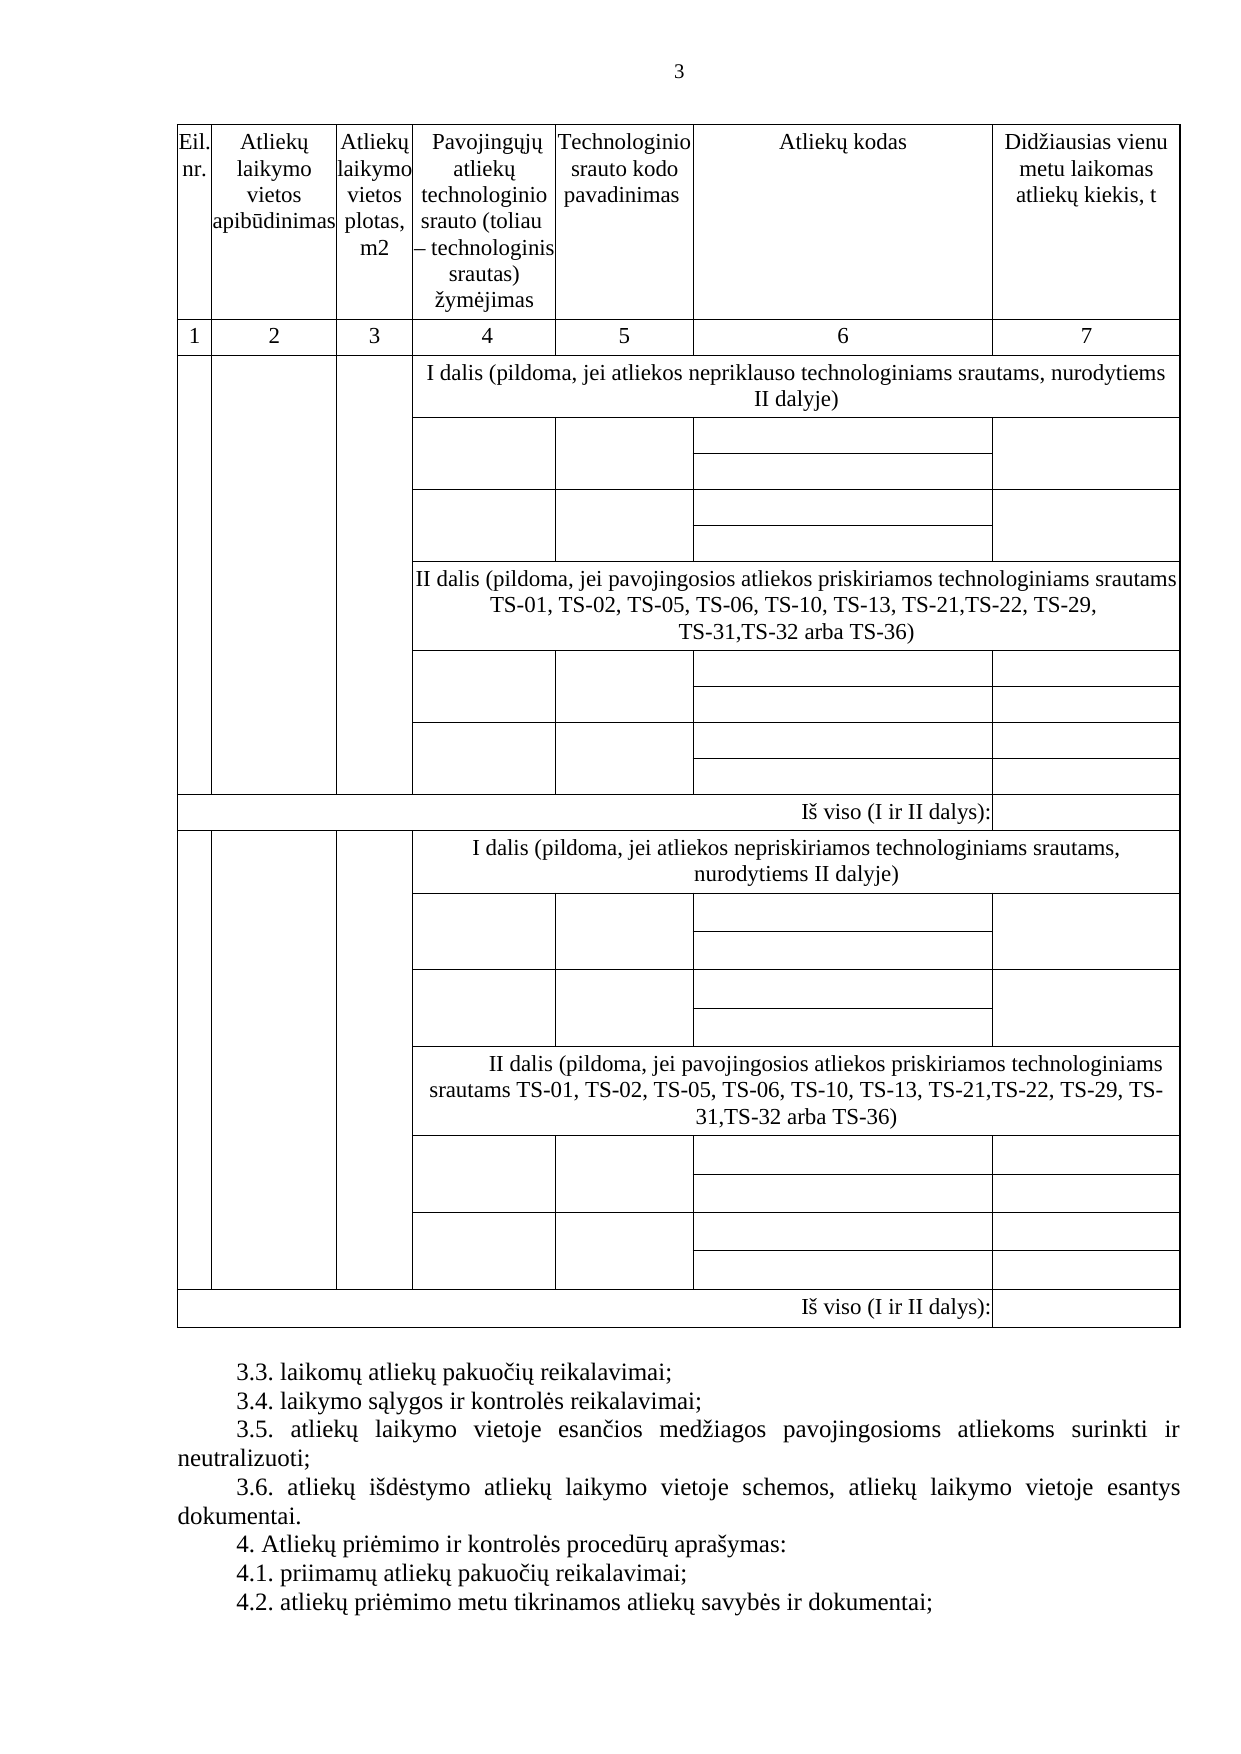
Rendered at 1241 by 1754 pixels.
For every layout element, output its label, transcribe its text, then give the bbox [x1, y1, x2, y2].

table_cell [993, 687, 1179, 722]
table_cell 6 [694, 320, 992, 354]
table_cell 3 [337, 320, 412, 354]
table_cell [694, 1251, 992, 1289]
table_header Pavojingųjų atliekų technologinio srauto (toliau – technologinis srautas) žymėjimas [413, 125, 555, 318]
table_cell [556, 970, 693, 1046]
table_cell 1 [178, 320, 211, 354]
table_header Technologinio srauto kodo pavadinimas [556, 125, 693, 318]
table_cell [993, 759, 1179, 794]
table_cell [993, 1175, 1179, 1212]
table_cell [694, 651, 992, 686]
table_cell II dalis (pildoma, jei pavojingosios atliekos priskiriamos technologiniams srautams TS-01, TS-02, TS-05, TS-06, TS-10, TS-13, TS-21,TS-22, TS-29, TS-31,TS-32 arba TS-36) [413, 1047, 1179, 1135]
table_cell [413, 894, 555, 969]
table_cell [993, 418, 1179, 489]
table_cell [993, 970, 1179, 1046]
table_cell 7 [993, 320, 1179, 354]
text 4.1. priimamų atliekų pakuočių reikalavimai; [177, 1558, 1181, 1587]
table_cell [993, 651, 1179, 686]
table_cell I dalis (pildoma, jei atliekos nepriskiriamos technologiniams srautams, nurodytiems II dalyje) [413, 831, 1179, 892]
table_cell [694, 687, 992, 722]
table_cell [413, 651, 555, 722]
table_cell [694, 970, 992, 1008]
table_cell [694, 418, 992, 453]
table_cell [413, 970, 555, 1046]
table_cell [413, 490, 555, 561]
table_header Atliekų kodas [694, 125, 992, 318]
table_cell [993, 894, 1179, 969]
table_cell [413, 1213, 555, 1289]
text 3.6. atliekų išdėstymo atliekų laikymo vietoje schemos, atliekų laikymo vietoje esantys dokumentai. [177, 1472, 1181, 1529]
table_cell [993, 723, 1179, 758]
table_cell [556, 418, 693, 489]
table_cell [694, 723, 992, 758]
table_cell [413, 418, 555, 489]
table_cell I dalis (pildoma, jei atliekos nepriklauso technologiniams srautams, nurodytiems II dalyje) [413, 356, 1179, 417]
text 4. Atliekų priėmimo ir kontrolės procedūrų aprašymas: [177, 1529, 1181, 1558]
text 4.2. atliekų priėmimo metu tikrinamos atliekų savybės ir dokumentai; [177, 1587, 1181, 1616]
text 3.3. laikomų atliekų pakuočių reikalavimai; [177, 1357, 1181, 1386]
table_cell [556, 894, 693, 969]
table_cell [694, 759, 992, 794]
text 3.5. atliekų laikymo vietoje esančios medžiagos pavojingosioms atliekoms surinkti ir neutralizuoti; [177, 1414, 1181, 1472]
table_header Didžiausias vienu metu laikomas atliekų kiekis, t [993, 125, 1179, 318]
table_cell 2 [212, 320, 336, 354]
table_cell [993, 1136, 1179, 1173]
table_cell [694, 490, 992, 525]
table_cell [337, 356, 412, 794]
table_cell Iš viso (I ir II dalys): [178, 1290, 992, 1327]
table_cell Iš viso (I ir II dalys): [178, 795, 992, 830]
table_cell [556, 1136, 693, 1212]
table_cell [212, 356, 336, 794]
table_cell 4 [413, 320, 555, 354]
table_cell [694, 894, 992, 931]
table_cell [993, 1213, 1179, 1250]
table_header Eil. nr. [178, 125, 211, 318]
table_cell [212, 831, 336, 1289]
table_cell [694, 526, 992, 561]
table_cell [556, 490, 693, 561]
table_cell [993, 490, 1179, 561]
table_cell [694, 1213, 992, 1250]
text 3.4. laikymo sąlygos ir kontrolės reikalavimai; [177, 1386, 1181, 1414]
table_cell [694, 1175, 992, 1212]
table_cell [413, 723, 555, 794]
table_cell [993, 1251, 1179, 1289]
table_header Atliekų laikymo vietos plotas, m2 [337, 125, 412, 318]
table_cell [413, 1136, 555, 1212]
table_cell [993, 1290, 1179, 1327]
table_cell [694, 932, 992, 969]
table_cell [556, 1213, 693, 1289]
table_cell [694, 454, 992, 489]
table_cell [694, 1136, 992, 1173]
table_cell [556, 651, 693, 722]
table_header Atliekų laikymo vietos apibūdinimas [212, 125, 336, 318]
table_cell [556, 723, 693, 794]
table_cell [178, 831, 211, 1289]
table_cell [993, 795, 1179, 830]
table_cell [694, 1009, 992, 1046]
table_cell 5 [556, 320, 693, 354]
table_cell [337, 831, 412, 1289]
table_cell [178, 356, 211, 794]
table_cell II dalis (pildoma, jei pavojingosios atliekos priskiriamos technologiniams srautams TS-01, TS-02, TS-05, TS-06, TS-10, TS-13, TS-21,TS-22, TS-29, TS-31,TS-32 arba TS-36) [413, 562, 1179, 650]
